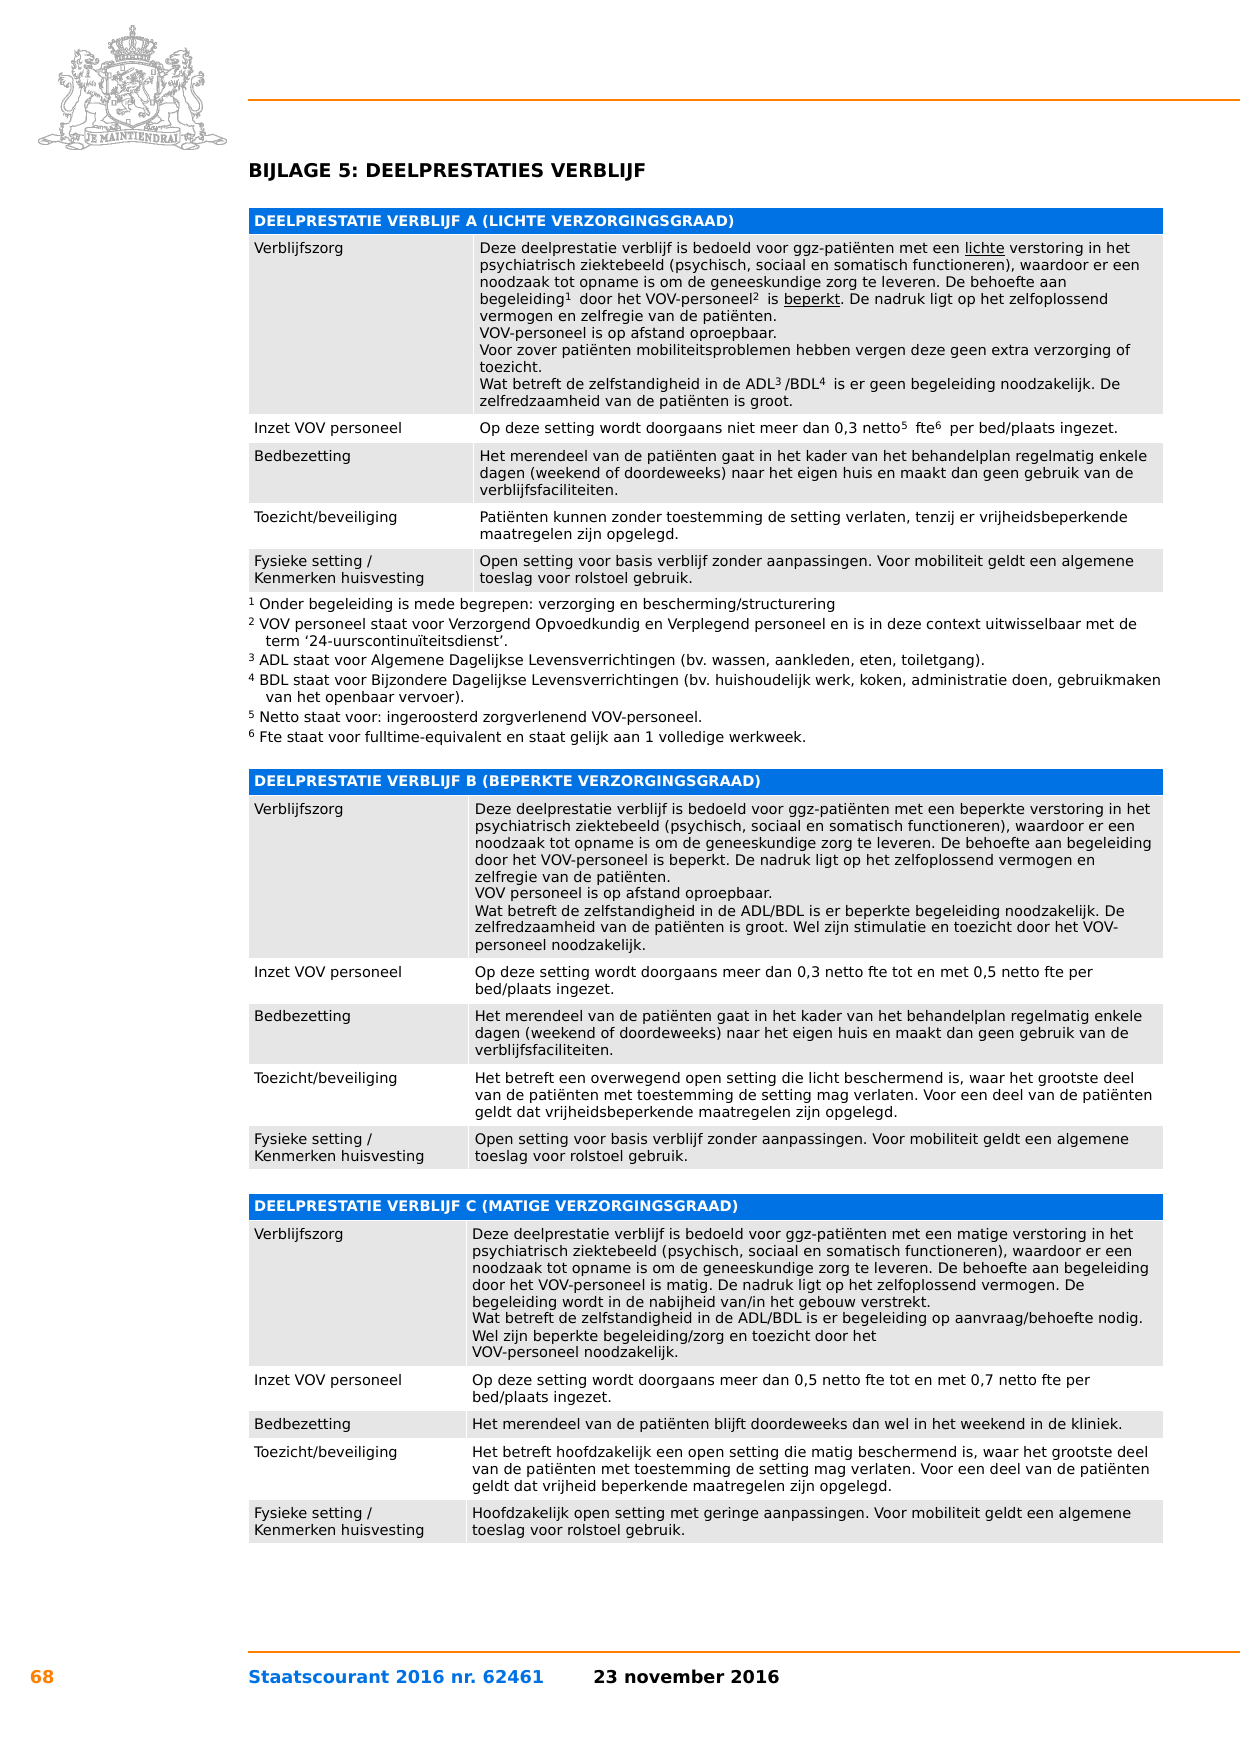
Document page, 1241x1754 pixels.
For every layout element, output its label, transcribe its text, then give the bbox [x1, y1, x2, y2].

table_cell 1 Onder begeleiding is mede begrepen: verzorging en bescherming/structurering 2 VOV personeel staat voor Verzorgend Opvoedkundig en Verplegend personeel en is in deze context uitwisselbaar met de term ‘24-uurscontinuïteitsdienst’. 3 ADL staat voor Algemene Dagelijkse Levensverrichtingen (bv. wassen, aankleden, eten, toiletgang). 4 BDL staat voor Bijzondere Dagelijkse Levensverrichtingen (bv. huishoudelijk werk, koken, administratie doen, gebruikmaken van het openbaar vervoer). 5 Netto staat voor: ingeroosterd zorgverlenend VOV-personeel. 6 Fte staat voor fulltime-equivalent en staat gelijk aan 1 volledige werkweek. [248, 593, 1163, 746]
subtitle BIJLAGE 5: DEELPRESTATIES VERBLIJF [248, 160, 1163, 182]
table_cell Bedbezetting [249, 443, 473, 503]
table_cell Fysieke setting / Kenmerken huisvesting [249, 549, 473, 592]
table_header DEELPRESTATIE VERBLIJF B (BEPERKTE VERZORGINGSGRAAD) [249, 769, 1163, 795]
table_cell Bedbezetting [249, 1004, 468, 1064]
table_cell Patiënten kunnen zonder toestemming de setting verlaten, tenzij er vrijheidsbeperkende maatregelen zijn opgelegd. [474, 504, 1163, 548]
table_cell Inzet VOV personeel [249, 959, 468, 1002]
table_cell Het merendeel van de patiënten gaat in het kader van het behandelplan regelmatig enkele dagen (weekend of doordeweeks) naar het eigen huis en maakt dan geen gebruik van de verblijfsfaciliteiten. [469, 1004, 1163, 1064]
table_cell Toezicht/beveiliging [249, 1439, 466, 1499]
table_cell Op deze setting wordt doorgaans niet meer dan 0,3 netto5 fte6 per bed/plaats ingezet. [474, 416, 1163, 442]
table_cell Inzet VOV personeel [249, 1367, 466, 1410]
table_cell Fysieke setting / Kenmerken huisvesting [249, 1126, 468, 1169]
table_cell Het betreft een overwegend open setting die licht beschermend is, waar het grootste deel van de patiënten met toestemming de setting mag verlaten. Voor een deel van de patiënten geldt dat vrijheidsbeperkende maatregelen zijn opgelegd. [469, 1065, 1163, 1125]
table_cell Deze deelprestatie verblijf is bedoeld voor ggz-patiënten met een lichte verstoring in het psychiatrisch ziektebeeld (psychisch, sociaal en somatisch functioneren), waardoor er een noodzaak tot opname is om de geneeskundige zorg te leveren. De behoefte aan begeleiding1 door het VOV-personeel2 is beperkt. De nadruk ligt op het zelfoplossend vermogen en zelfregie van de patiënten. VOV-personeel is op afstand oproepbaar. Voor zover patiënten mobiliteitsproblemen hebben vergen deze geen extra verzorging of toezicht. Wat betreft de zelfstandigheid in de ADL3/BDL4 is er geen begeleiding noodzakelijk. De zelfredzaamheid van de patiënten is groot. [474, 235, 1163, 414]
picture [38, 25, 227, 150]
table_cell Toezicht/beveiliging [249, 504, 473, 548]
table_cell Op deze setting wordt doorgaans meer dan 0,5 netto fte tot en met 0,7 netto fte per bed/plaats ingezet. [467, 1367, 1163, 1410]
table_cell Verblijfszorg [249, 235, 473, 414]
table_cell Open setting voor basis verblijf zonder aanpassingen. Voor mobiliteit geldt een algemene toeslag voor rolstoel gebruik. [469, 1126, 1163, 1169]
table_cell Het betreft hoofdzakelijk een open setting die matig beschermend is, waar het grootste deel van de patiënten met toestemming de setting mag verlaten. Voor een deel van de patiënten geldt dat vrijheid beperkende maatregelen zijn opgelegd. [467, 1439, 1163, 1499]
table_cell Hoofdzakelijk open setting met geringe aanpassingen. Voor mobiliteit geldt een algemene toeslag voor rolstoel gebruik. [467, 1500, 1163, 1543]
table_cell Verblijfszorg [249, 1221, 466, 1366]
table_cell Verblijfszorg [249, 796, 468, 958]
table_cell Op deze setting wordt doorgaans meer dan 0,3 netto fte tot en met 0,5 netto fte per bed/plaats ingezet. [469, 959, 1163, 1002]
table_cell Het merendeel van de patiënten gaat in het kader van het behandelplan regelmatig enkele dagen (weekend of doordeweeks) naar het eigen huis en maakt dan geen gebruik van de verblijfsfaciliteiten. [474, 443, 1163, 503]
table_cell Bedbezetting [249, 1411, 466, 1438]
table_cell Fysieke setting / Kenmerken huisvesting [249, 1500, 466, 1543]
table_header DEELPRESTATIE VERBLIJF A (LICHTE VERZORGINGSGRAAD) [249, 208, 1163, 234]
table_cell Open setting voor basis verblijf zonder aanpassingen. Voor mobiliteit geldt een algemene toeslag voor rolstoel gebruik. [474, 549, 1163, 592]
table_cell Inzet VOV personeel [249, 416, 473, 442]
table_cell Het merendeel van de patiënten blijft doordeweeks dan wel in het weekend in de kliniek. [467, 1411, 1163, 1438]
table_cell Deze deelprestatie verblijf is bedoeld voor ggz-patiënten met een matige verstoring in het psychiatrisch ziektebeeld (psychisch, sociaal en somatisch functioneren), waardoor er een noodzaak tot opname is om de geneeskundige zorg te leveren. De behoefte aan begeleiding door het VOV-personeel is matig. De nadruk ligt op het zelfoplossend vermogen. De begeleiding wordt in de nabijheid van/in het gebouw verstrekt. Wat betreft de zelfstandigheid in de ADL/BDL is er begeleiding op aanvraag/behoefte nodig. Wel zijn beperkte begeleiding/zorg en toezicht door het VOV-personeel noodzakelijk. [467, 1221, 1163, 1366]
table_cell Toezicht/beveiliging [249, 1065, 468, 1125]
table_header DEELPRESTATIE VERBLIJF C (MATIGE VERZORGINGSGRAAD) [249, 1194, 1163, 1220]
table_cell Deze deelprestatie verblijf is bedoeld voor ggz-patiënten met een beperkte verstoring in het psychiatrisch ziektebeeld (psychisch, sociaal en somatisch functioneren), waardoor er een noodzaak tot opname is om de geneeskundige zorg te leveren. De behoefte aan begeleiding door het VOV-personeel is beperkt. De nadruk ligt op het zelfoplossend vermogen en zelfregie van de patiënten. VOV personeel is op afstand oproepbaar. Wat betreft de zelfstandigheid in de ADL/BDL is er beperkte begeleiding noodzakelijk. De zelfredzaamheid van de patiënten is groot. Wel zijn stimulatie en toezicht door het VOV-personeel noodzakelijk. [469, 796, 1163, 958]
